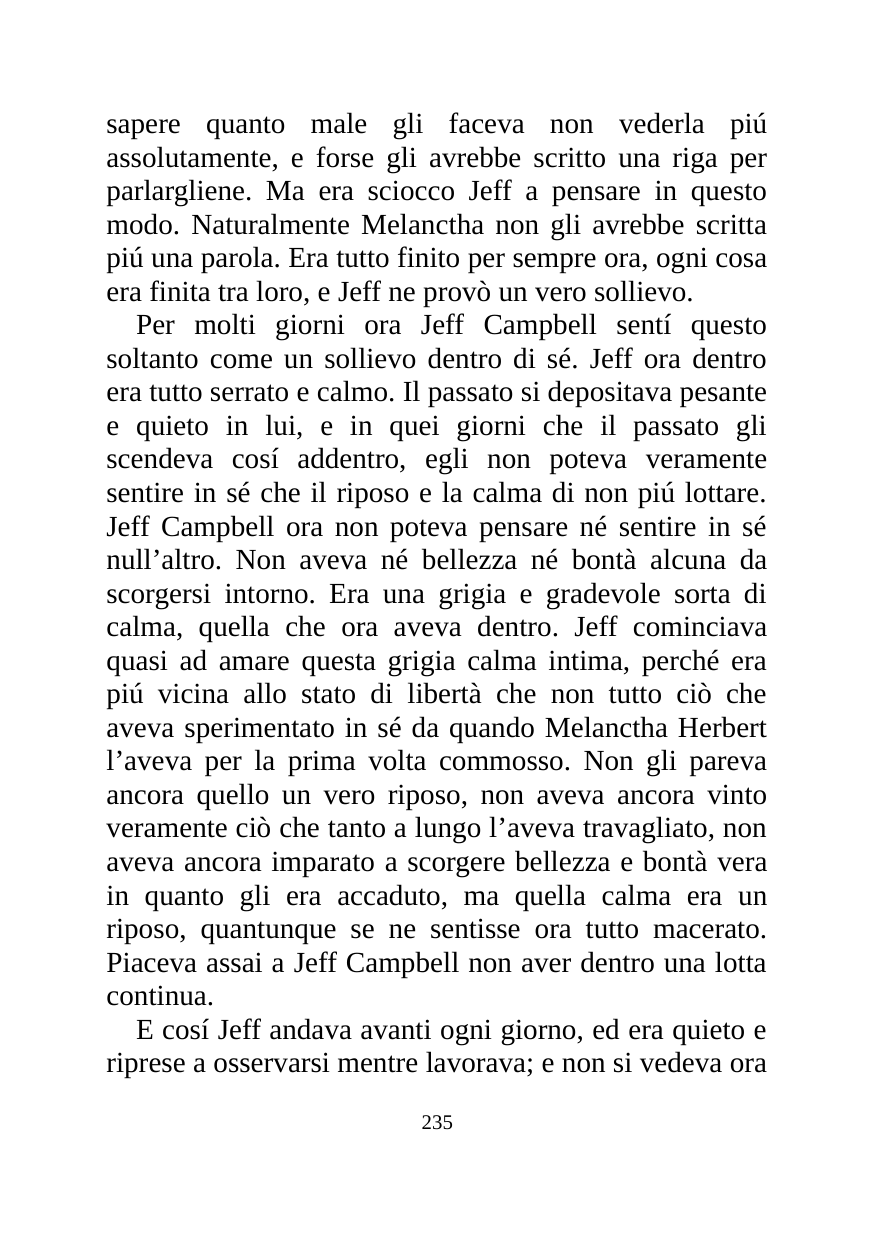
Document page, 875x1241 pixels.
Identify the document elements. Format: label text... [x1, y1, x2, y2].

text sapere quanto male gli faceva non vederla piú assolutamente, e forse gli avrebbe scritto una riga per parlargliene. Ma era sciocco Jeff a pensare in questo modo. Naturalmente Melanctha non gli avrebbe scritta piú una parola. Era tutto finito per sempre ora, ogni cosa era finita tra loro, e Jeff ne provò un vero sollievo. [106, 106, 768, 307]
text E cosí Jeff andava avanti ogni giorno, ed era quieto e riprese a osservarsi mentre lavorava; e non si vedeva ora [106, 1012, 768, 1079]
text Per molti giorni ora Jeff Campbell sentí questo soltanto come un sollievo dentro di sé. Jeff ora dentro era tutto serrato e calmo. Il passato si depositava pesante e quieto in lui, e in quei giorni che il passato gli scendeva cosí addentro, egli non poteva veramente sentire in sé che il riposo e la calma di non piú lottare. Jeff Campbell ora non poteva pensare né sentire in sé null’altro. Non aveva né bellezza né bontà alcuna da scorgersi intorno. Era una grigia e gradevole sorta di calma, quella che ora aveva dentro. Jeff cominciava quasi ad amare questa grigia calma intima, perché era piú vicina allo stato di libertà che non tutto ciò che aveva sperimentato in sé da quando Melanctha Herbert l’aveva per la prima volta commosso. Non gli pareva ancora quello un vero riposo, non aveva ancora vinto veramente ciò che tanto a lungo l’aveva travagliato, non aveva ancora imparato a scorgere bellezza e bontà vera in quanto gli era accaduto, ma quella calma era un riposo, quantunque se ne sentisse ora tutto macerato. Piaceva assai a Jeff Campbell non aver dentro una lotta continua. [106, 307, 768, 1012]
